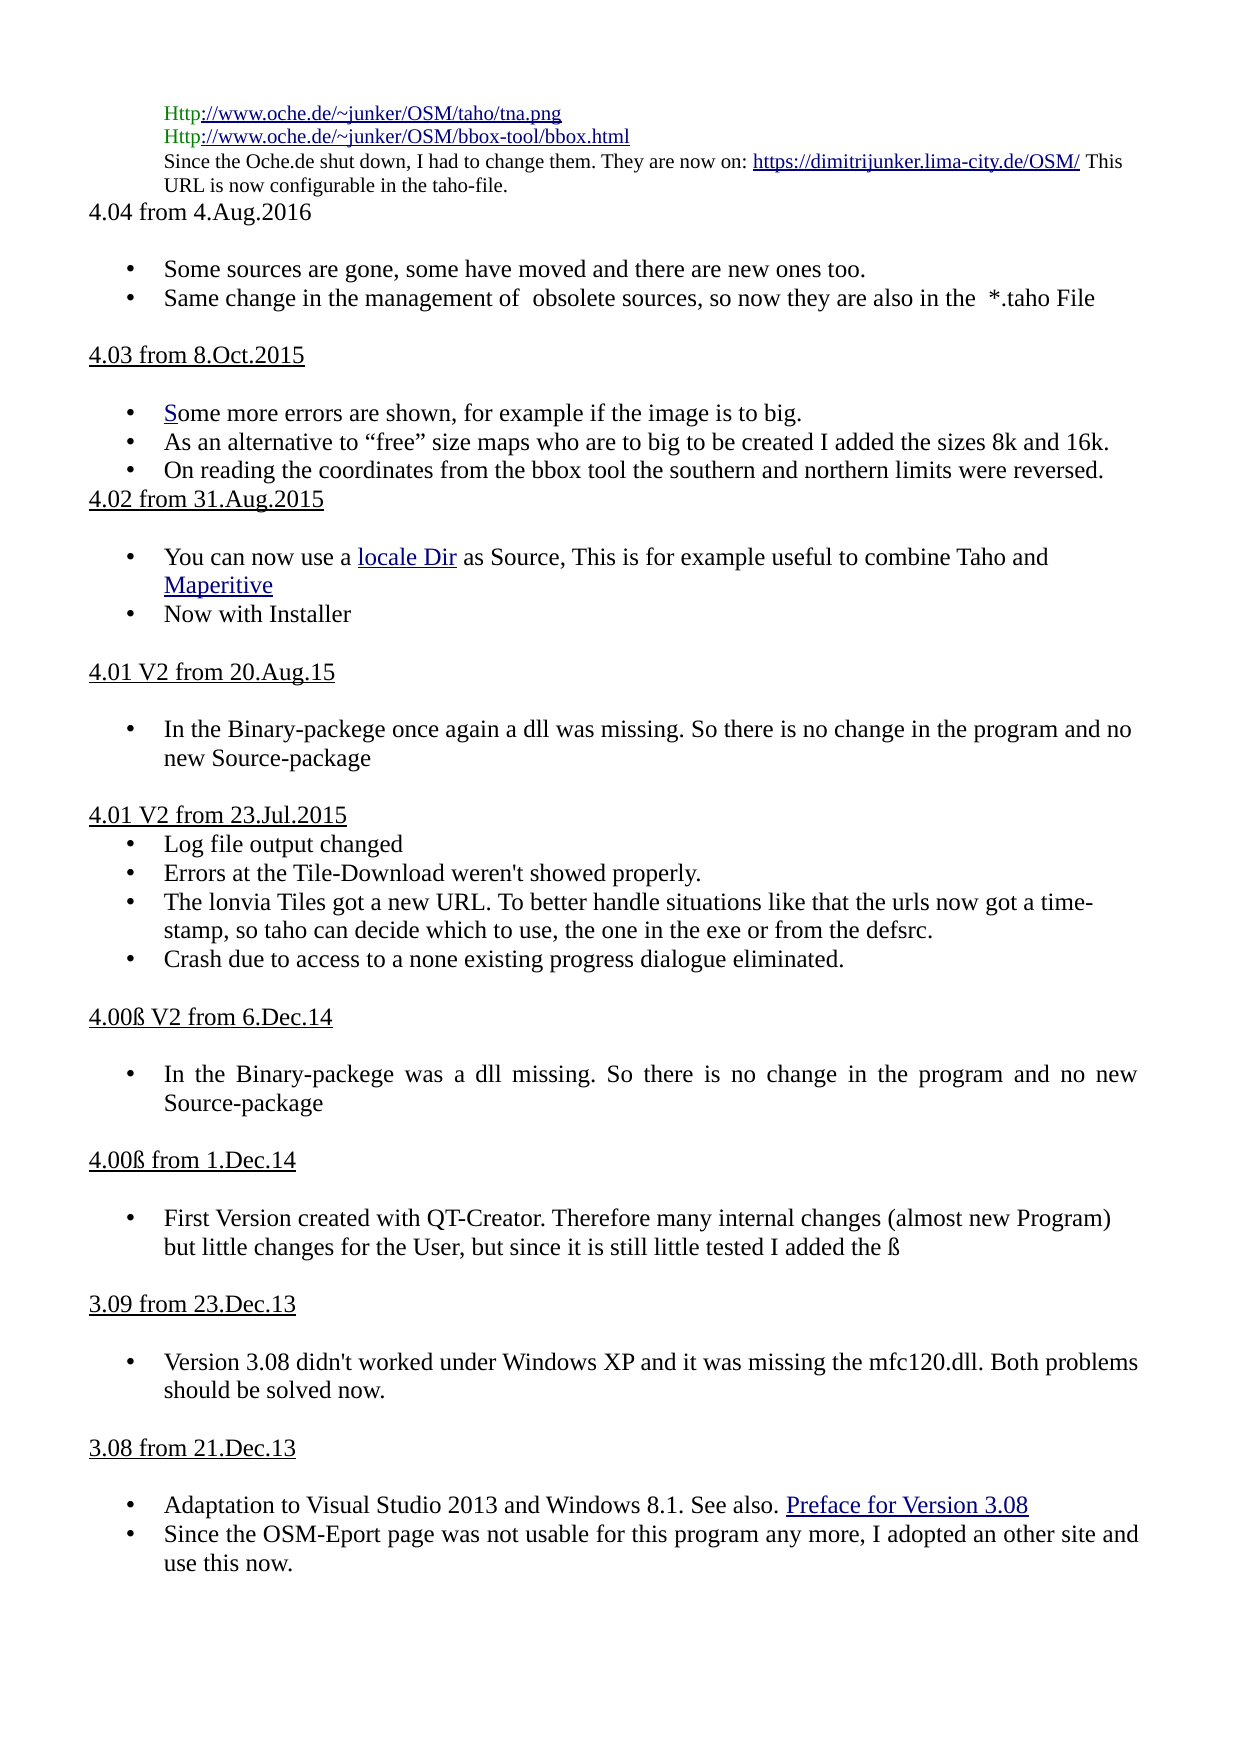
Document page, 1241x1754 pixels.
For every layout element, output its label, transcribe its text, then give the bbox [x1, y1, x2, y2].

list Some more errors are shown, for example if the image is to big. [126, 398, 1140, 427]
list Some sources are gone, some have moved and there are new ones too. [126, 254, 1140, 283]
list Adaptation to Visual Studio 2013 and Windows 8.1. See also. Preface for Version 3.08 [126, 1490, 1140, 1519]
list Since the OSM-Eport page was not usable for this program any more, I adopted an other site and use this now. [126, 1519, 1140, 1577]
list Log file output changed [126, 829, 1140, 858]
text 4.04 from 4.Aug.2016 [88, 197, 1140, 254]
text 4.02 from 31.Aug.2015 [88, 484, 1140, 542]
list Http://www.oche.de/~junker/OSM/taho/tna.png Http://www.oche.de/~junker/OSM/bbox-tool/bbox.html Since the Oche.de shut down, I had to change them. They are now on: https://dimitrijunker.lima-city.de/OSM/ This URL is now configurable in the taho-file. [126, 100, 1140, 197]
list Same change in the management of obsolete sources, so now they are also in the *.taho File [126, 283, 1140, 312]
list Errors at the Tile-Download weren't showed properly. [126, 858, 1140, 887]
list First Version created with QT-Creator. Therefore many internal changes (almost new Program) but little changes for the User, but since it is still little tested I added the ß [126, 1203, 1140, 1260]
list Crash due to access to a none existing progress dialogue eliminated. [126, 944, 1140, 973]
text 4.01 V2 from 20.Aug.15 [88, 628, 1140, 685]
text 4.00ß V2 from 6.Dec.14 [88, 1002, 1140, 1030]
list As an alternative to “free” size maps who are to big to be created I added the sizes 8k and 16k. [126, 427, 1140, 455]
list On reading the coordinates from the bbox tool the southern and northern limits were reversed. [126, 455, 1140, 484]
list You can now use a locale Dir as Source, This is for example useful to combine Taho and Maperitive [126, 542, 1140, 599]
list In the Binary-packege was a dll missing. So there is no change in the program and no new Source-package [126, 1059, 1140, 1145]
list Now with Installer [126, 599, 1140, 628]
list In the Binary-packege once again a dll was missing. So there is no change in the program and no new Source-package [126, 714, 1140, 772]
text 3.08 from 21.Dec.13 [88, 1433, 1140, 1462]
text 4.03 from 8.Oct.2015 [88, 312, 1140, 398]
text 3.09 from 23.Dec.13 [88, 1289, 1140, 1318]
list The lonvia Tiles got a new URL. To better handle situations like that the urls now got a time-stamp, so taho can decide which to use, the one in the exe or from the defsrc. [126, 887, 1140, 944]
text 4.00ß from 1.Dec.14 [88, 1145, 1140, 1174]
list Version 3.08 didn't worked under Windows XP and it was missing the mfc120.dll. Both problems should be solved now. [126, 1347, 1140, 1404]
text 4.01 V2 from 23.Jul.2015 [88, 772, 1140, 829]
